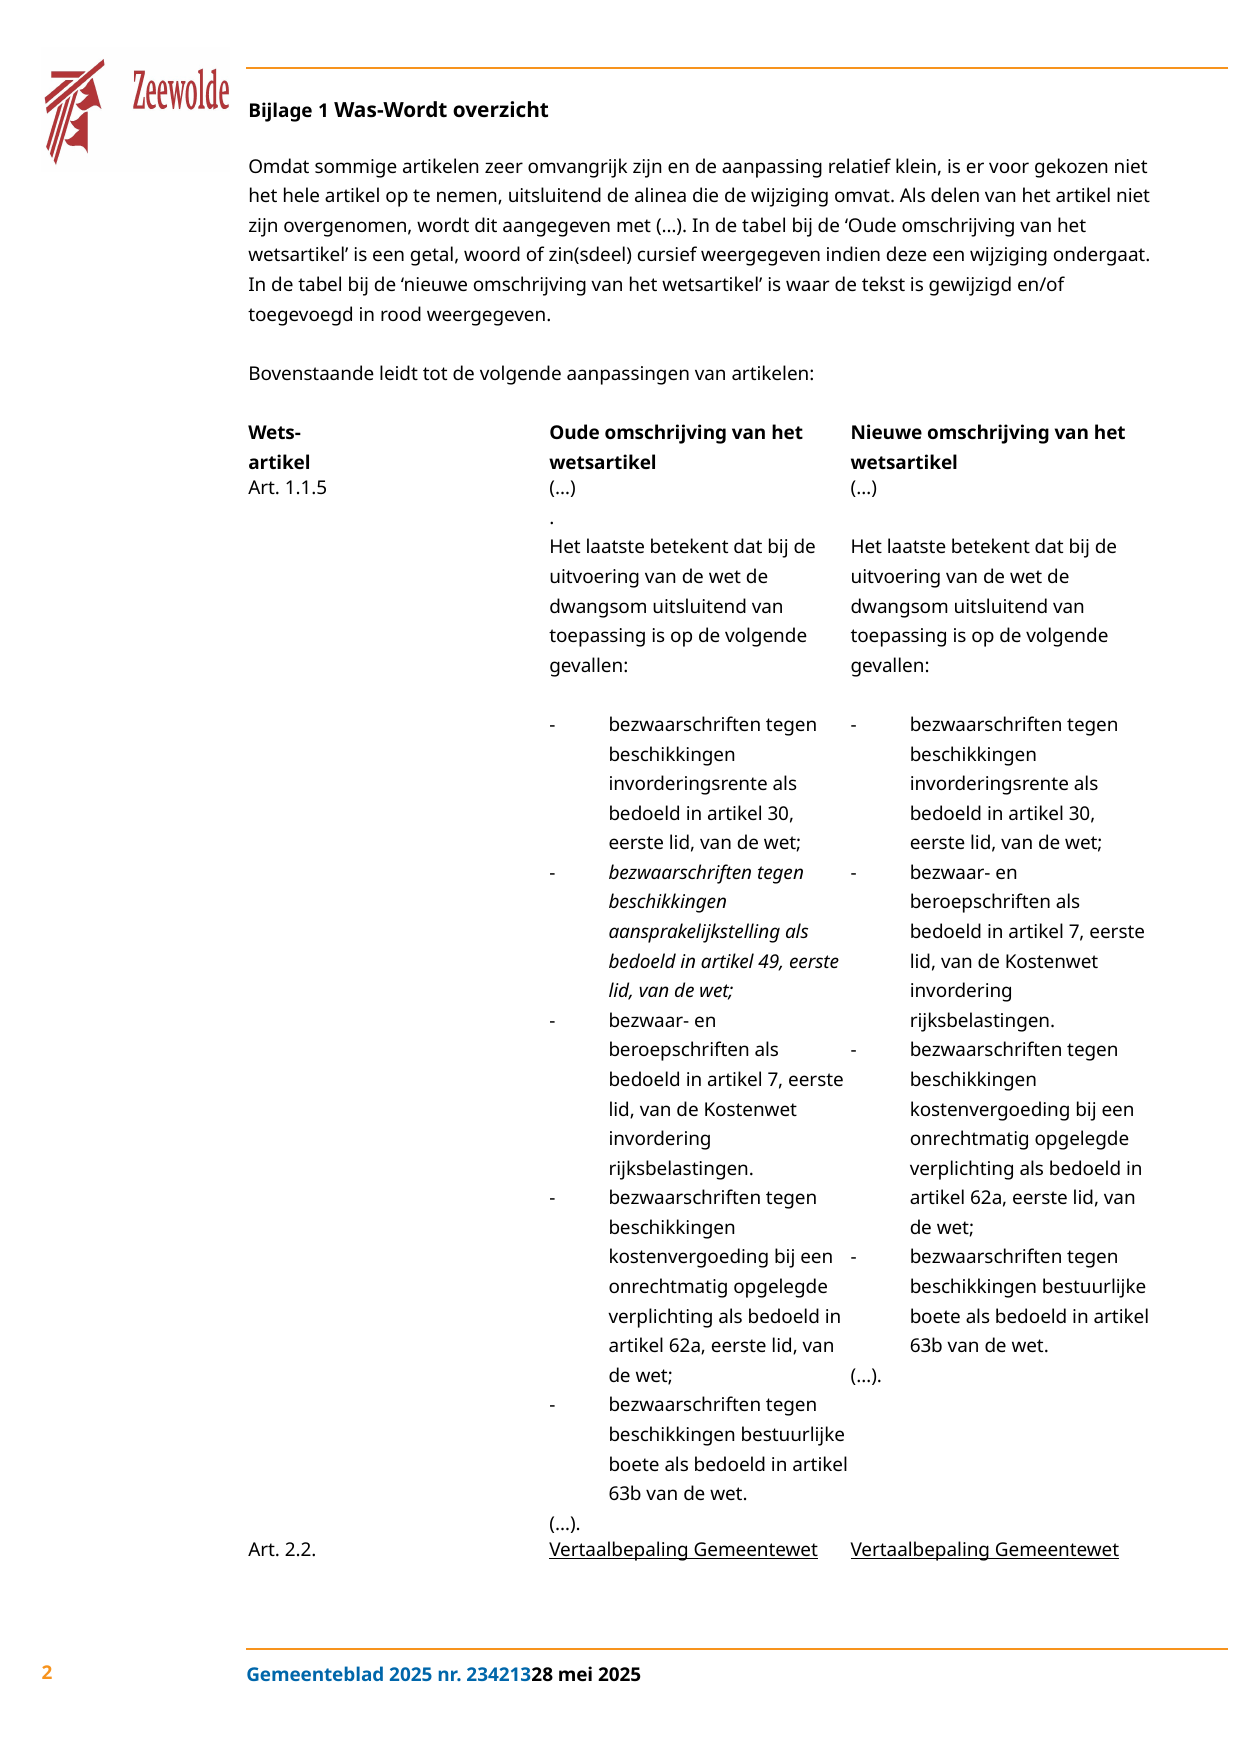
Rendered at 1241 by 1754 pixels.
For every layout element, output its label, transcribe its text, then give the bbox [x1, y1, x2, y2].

table_header Nieuwe omschrijving van het wetsartikel [850, 419, 1152, 474]
table_cell Art. 2.2. [248, 1536, 549, 1591]
table_cell Vertaalbepaling Gemeentewet [549, 1536, 850, 1591]
table_header Oude omschrijving van het wetsartikel [549, 419, 850, 474]
table_cell Vertaalbepaling Gemeentewet [850, 1536, 1152, 1591]
text Bovenstaande leidt tot de volgende aanpassingen van artikelen: [248, 360, 1152, 386]
table_cell (…) . Het laatste betekent dat bij de uitvoering van de wet de dwangsom uitsluitend van toepassing is op de volgende gevallen: bezwaarschriften tegen beschikkingen invorderingsrente als bedoeld in artikel 30, eerste lid, van de wet; bezwaarschriften tegen beschikkingen aansprakelijkstelling als bedoeld in artikel 49, eerste lid, van de wet; bezwaar- en beroepschriften als bedoeld in artikel 7, eerste lid, van de Kostenwet invordering rijksbelastingen. bezwaarschriften tegen beschikkingen kostenvergoeding bij een onrechtmatig opgelegde verplichting als bedoeld in artikel 62a, eerste lid, van de wet; bezwaarschriften tegen beschikkingen bestuurlijke boete als bedoeld in artikel 63b van de wet. (…). [549, 475, 850, 1536]
text Omdat sommige artikelen zeer omvangrijk zijn en de aanpassing relatief klein, is er voor gekozen niet het hele artikel op te nemen, uitsluitend de alinea die de wijziging omvat. Als delen van het artikel niet zijn overgenomen, wordt dit aangegeven met (…). In de tabel bij de ‘Oude omschrijving van het wetsartikel’ is een getal, woord of zin(sdeel) cursief weergegeven indien deze een wijziging ondergaat. In de tabel bij de ‘nieuwe omschrijving van het wetsartikel’ is waar de tekst is gewijzigd en/of toegevoegd in rood weergegeven. [248, 153, 1152, 327]
table_header Wets- artikel [248, 419, 549, 474]
text Bijlage 1 Was-Wordt overzicht [248, 95, 1152, 123]
picture [41, 47, 231, 172]
table_cell (…) Het laatste betekent dat bij de uitvoering van de wet de dwangsom uitsluitend van toepassing is op de volgende gevallen: bezwaarschriften tegen beschikkingen invorderingsrente als bedoeld in artikel 30, eerste lid, van de wet; bezwaar- en beroepschriften als bedoeld in artikel 7, eerste lid, van de Kostenwet invordering rijksbelastingen. bezwaarschriften tegen beschikkingen kostenvergoeding bij een onrechtmatig opgelegde verplichting als bedoeld in artikel 62a, eerste lid, van de wet; bezwaarschriften tegen beschikkingen bestuurlijke boete als bedoeld in artikel 63b van de wet. (…). [850, 475, 1152, 1536]
table_cell Art. 1.1.5 [248, 475, 549, 1536]
